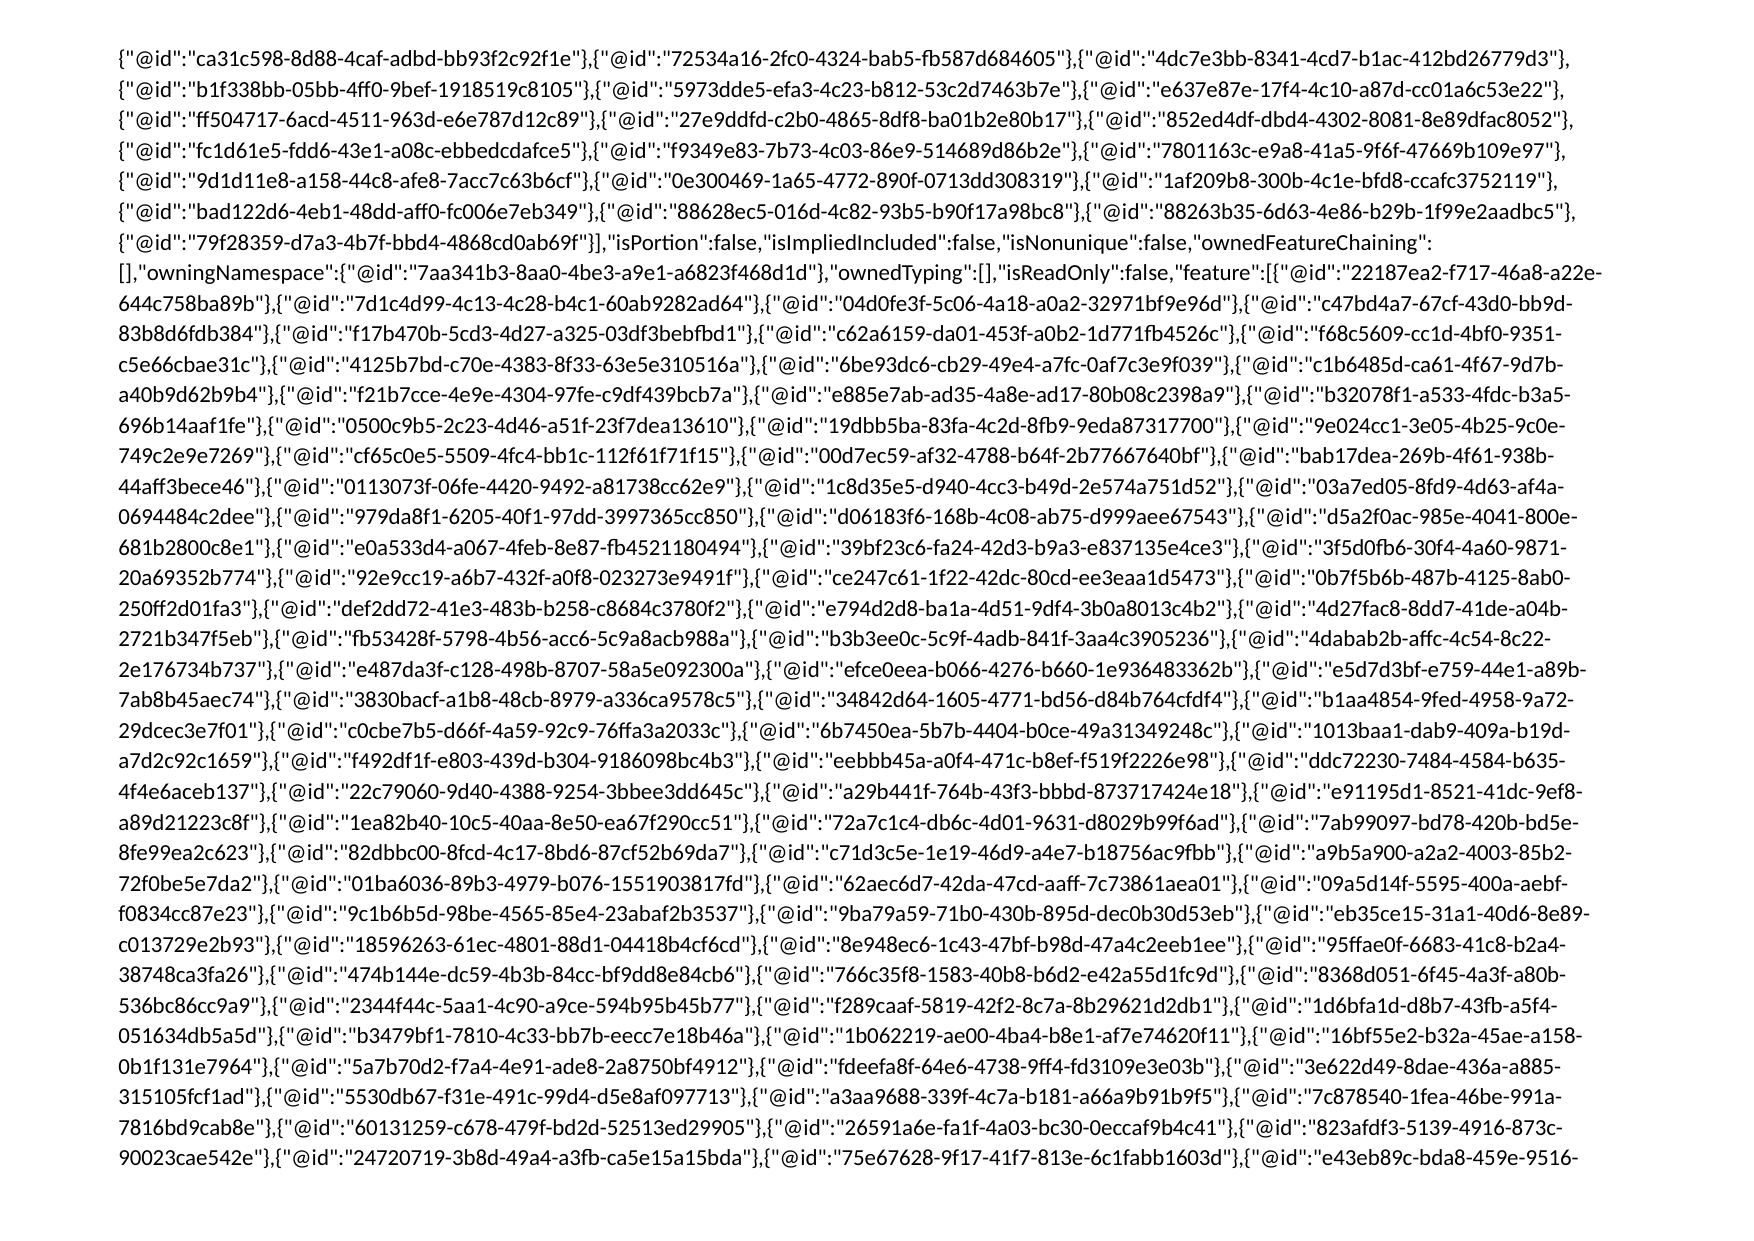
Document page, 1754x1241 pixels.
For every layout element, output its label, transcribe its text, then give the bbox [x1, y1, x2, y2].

text {"@id":"ca31c598-8d88-4caf-adbd-bb93f2c92f1e"},{"@id":"72534a16-2fc0-4324-bab5-fb587d684605"},{"@id":"4dc7e3bb-8341-4cd7-b1ac-412bd26779d3"},{"@id":"b1f338bb-05bb-4ff0-9bef-1918519c8105"},{"@id":"5973dde5-efa3-4c23-b812-53c2d7463b7e"},{"@id":"e637e87e-17f4-4c10-a87d-cc01a6c53e22"},{"@id":"ff504717-6acd-4511-963d-e6e787d12c89"},{"@id":"27e9ddfd-c2b0-4865-8df8-ba01b2e80b17"},{"@id":"852ed4df-dbd4-4302-8081-8e89dfac8052"},{"@id":"fc1d61e5-fdd6-43e1-a08c-ebbedcdafce5"},{"@id":"f9349e83-7b73-4c03-86e9-514689d86b2e"},{"@id":"7801163c-e9a8-41a5-9f6f-47669b109e97"},{"@id":"9d1d11e8-a158-44c8-afe8-7acc7c63b6cf"},{"@id":"0e300469-1a65-4772-890f-0713dd308319"},{"@id":"1af209b8-300b-4c1e-bfd8-ccafc3752119"},{"@id":"bad122d6-4eb1-48dd-aff0-fc006e7eb349"},{"@id":"88628ec5-016d-4c82-93b5-b90f17a98bc8"},{"@id":"88263b35-6d63-4e86-b29b-1f99e2aadbc5"},{"@id":"79f28359-d7a3-4b7f-bbd4-4868cd0ab69f"}],"isPortion":false,"isImpliedIncluded":false,"isNonunique":false,"ownedFeatureChaining":[],"owningNamespace":{"@id":"7aa341b3-8aa0-4be3-a9e1-a6823f468d1d"},"ownedTyping":[],"isReadOnly":false,"feature":[{"@id":"22187ea2-f717-46a8-a22e-644c758ba89b"},{"@id":"7d1c4d99-4c13-4c28-b4c1-60ab9282ad64"},{"@id":"04d0fe3f-5c06-4a18-a0a2-32971bf9e96d"},{"@id":"c47bd4a7-67cf-43d0-bb9d-83b8d6fdb384"},{"@id":"f17b470b-5cd3-4d27-a325-03df3bebfbd1"},{"@id":"c62a6159-da01-453f-a0b2-1d771fb4526c"},{"@id":"f68c5609-cc1d-4bf0-9351-c5e66cbae31c"},{"@id":"4125b7bd-c70e-4383-8f33-63e5e310516a"},{"@id":"6be93dc6-cb29-49e4-a7fc-0af7c3e9f039"},{"@id":"c1b6485d-ca61-4f67-9d7b-a40b9d62b9b4"},{"@id":"f21b7cce-4e9e-4304-97fe-c9df439bcb7a"},{"@id":"e885e7ab-ad35-4a8e-ad17-80b08c2398a9"},{"@id":"b32078f1-a533-4fdc-b3a5-696b14aaf1fe"},{"@id":"0500c9b5-2c23-4d46-a51f-23f7dea13610"},{"@id":"19dbb5ba-83fa-4c2d-8fb9-9eda87317700"},{"@id":"9e024cc1-3e05-4b25-9c0e-749c2e9e7269"},{"@id":"cf65c0e5-5509-4fc4-bb1c-112f61f71f15"},{"@id":"00d7ec59-af32-4788-b64f-2b77667640bf"},{"@id":"bab17dea-269b-4f61-938b-44aff3bece46"},{"@id":"0113073f-06fe-4420-9492-a81738cc62e9"},{"@id":"1c8d35e5-d940-4cc3-b49d-2e574a751d52"},{"@id":"03a7ed05-8fd9-4d63-af4a-0694484c2dee"},{"@id":"979da8f1-6205-40f1-97dd-3997365cc850"},{"@id":"d06183f6-168b-4c08-ab75-d999aee67543"},{"@id":"d5a2f0ac-985e-4041-800e-681b2800c8e1"},{"@id":"e0a533d4-a067-4feb-8e87-fb4521180494"},{"@id":"39bf23c6-fa24-42d3-b9a3-e837135e4ce3"},{"@id":"3f5d0fb6-30f4-4a60-9871-20a69352b774"},{"@id":"92e9cc19-a6b7-432f-a0f8-023273e9491f"},{"@id":"ce247c61-1f22-42dc-80cd-ee3eaa1d5473"},{"@id":"0b7f5b6b-487b-4125-8ab0-250ff2d01fa3"},{"@id":"def2dd72-41e3-483b-b258-c8684c3780f2"},{"@id":"e794d2d8-ba1a-4d51-9df4-3b0a8013c4b2"},{"@id":"4d27fac8-8dd7-41de-a04b-2721b347f5eb"},{"@id":"fb53428f-5798-4b56-acc6-5c9a8acb988a"},{"@id":"b3b3ee0c-5c9f-4adb-841f-3aa4c3905236"},{"@id":"4dabab2b-affc-4c54-8c22-2e176734b737"},{"@id":"e487da3f-c128-498b-8707-58a5e092300a"},{"@id":"efce0eea-b066-4276-b660-1e936483362b"},{"@id":"e5d7d3bf-e759-44e1-a89b-7ab8b45aec74"},{"@id":"3830bacf-a1b8-48cb-8979-a336ca9578c5"},{"@id":"34842d64-1605-4771-bd56-d84b764cfdf4"},{"@id":"b1aa4854-9fed-4958-9a72-29dcec3e7f01"},{"@id":"c0cbe7b5-d66f-4a59-92c9-76ffa3a2033c"},{"@id":"6b7450ea-5b7b-4404-b0ce-49a31349248c"},{"@id":"1013baa1-dab9-409a-b19d-a7d2c92c1659"},{"@id":"f492df1f-e803-439d-b304-9186098bc4b3"},{"@id":"eebbb45a-a0f4-471c-b8ef-f519f2226e98"},{"@id":"ddc72230-7484-4584-b635-4f4e6aceb137"},{"@id":"22c79060-9d40-4388-9254-3bbee3dd645c"},{"@id":"a29b441f-764b-43f3-bbbd-873717424e18"},{"@id":"e91195d1-8521-41dc-9ef8-a89d21223c8f"},{"@id":"1ea82b40-10c5-40aa-8e50-ea67f290cc51"},{"@id":"72a7c1c4-db6c-4d01-9631-d8029b99f6ad"},{"@id":"7ab99097-bd78-420b-bd5e-8fe99ea2c623"},{"@id":"82dbbc00-8fcd-4c17-8bd6-87cf52b69da7"},{"@id":"c71d3c5e-1e19-46d9-a4e7-b18756ac9fbb"},{"@id":"a9b5a900-a2a2-4003-85b2-72f0be5e7da2"},{"@id":"01ba6036-89b3-4979-b076-1551903817fd"},{"@id":"62aec6d7-42da-47cd-aaff-7c73861aea01"},{"@id":"09a5d14f-5595-400a-aebf-f0834cc87e23"},{"@id":"9c1b6b5d-98be-4565-85e4-23abaf2b3537"},{"@id":"9ba79a59-71b0-430b-895d-dec0b30d53eb"},{"@id":"eb35ce15-31a1-40d6-8e89-c013729e2b93"},{"@id":"18596263-61ec-4801-88d1-04418b4cf6cd"},{"@id":"8e948ec6-1c43-47bf-b98d-47a4c2eeb1ee"},{"@id":"95ffae0f-6683-41c8-b2a4-38748ca3fa26"},{"@id":"474b144e-dc59-4b3b-84cc-bf9dd8e84cb6"},{"@id":"766c35f8-1583-40b8-b6d2-e42a55d1fc9d"},{"@id":"8368d051-6f45-4a3f-a80b-536bc86cc9a9"},{"@id":"2344f44c-5aa1-4c90-a9ce-594b95b45b77"},{"@id":"f289caaf-5819-42f2-8c7a-8b29621d2db1"},{"@id":"1d6bfa1d-d8b7-43fb-a5f4-051634db5a5d"},{"@id":"b3479bf1-7810-4c33-bb7b-eecc7e18b46a"},{"@id":"1b062219-ae00-4ba4-b8e1-af7e74620f11"},{"@id":"16bf55e2-b32a-45ae-a158-0b1f131e7964"},{"@id":"5a7b70d2-f7a4-4e91-ade8-2a8750bf4912"},{"@id":"fdeefa8f-64e6-4738-9ff4-fd3109e3e03b"},{"@id":"3e622d49-8dae-436a-a885-315105fcf1ad"},{"@id":"5530db67-f31e-491c-99d4-d5e8af097713"},{"@id":"a3aa9688-339f-4c7a-b181-a66a9b91b9f5"},{"@id":"7c878540-1fea-46be-991a-7816bd9cab8e"},{"@id":"60131259-c678-479f-bd2d-52513ed29905"},{"@id":"26591a6e-fa1f-4a03-bc30-0eccaf9b4c41"},{"@id":"823afdf3-5139-4916-873c-90023cae542e"},{"@id":"24720719-3b8d-49a4-a3fb-ca5e15a15bda"},{"@id":"75e67628-9f17-41f7-813e-6c1fabb1603d"},{"@id":"e43eb89c-bda8-459e-9516- [118, 44, 1606, 1172]
